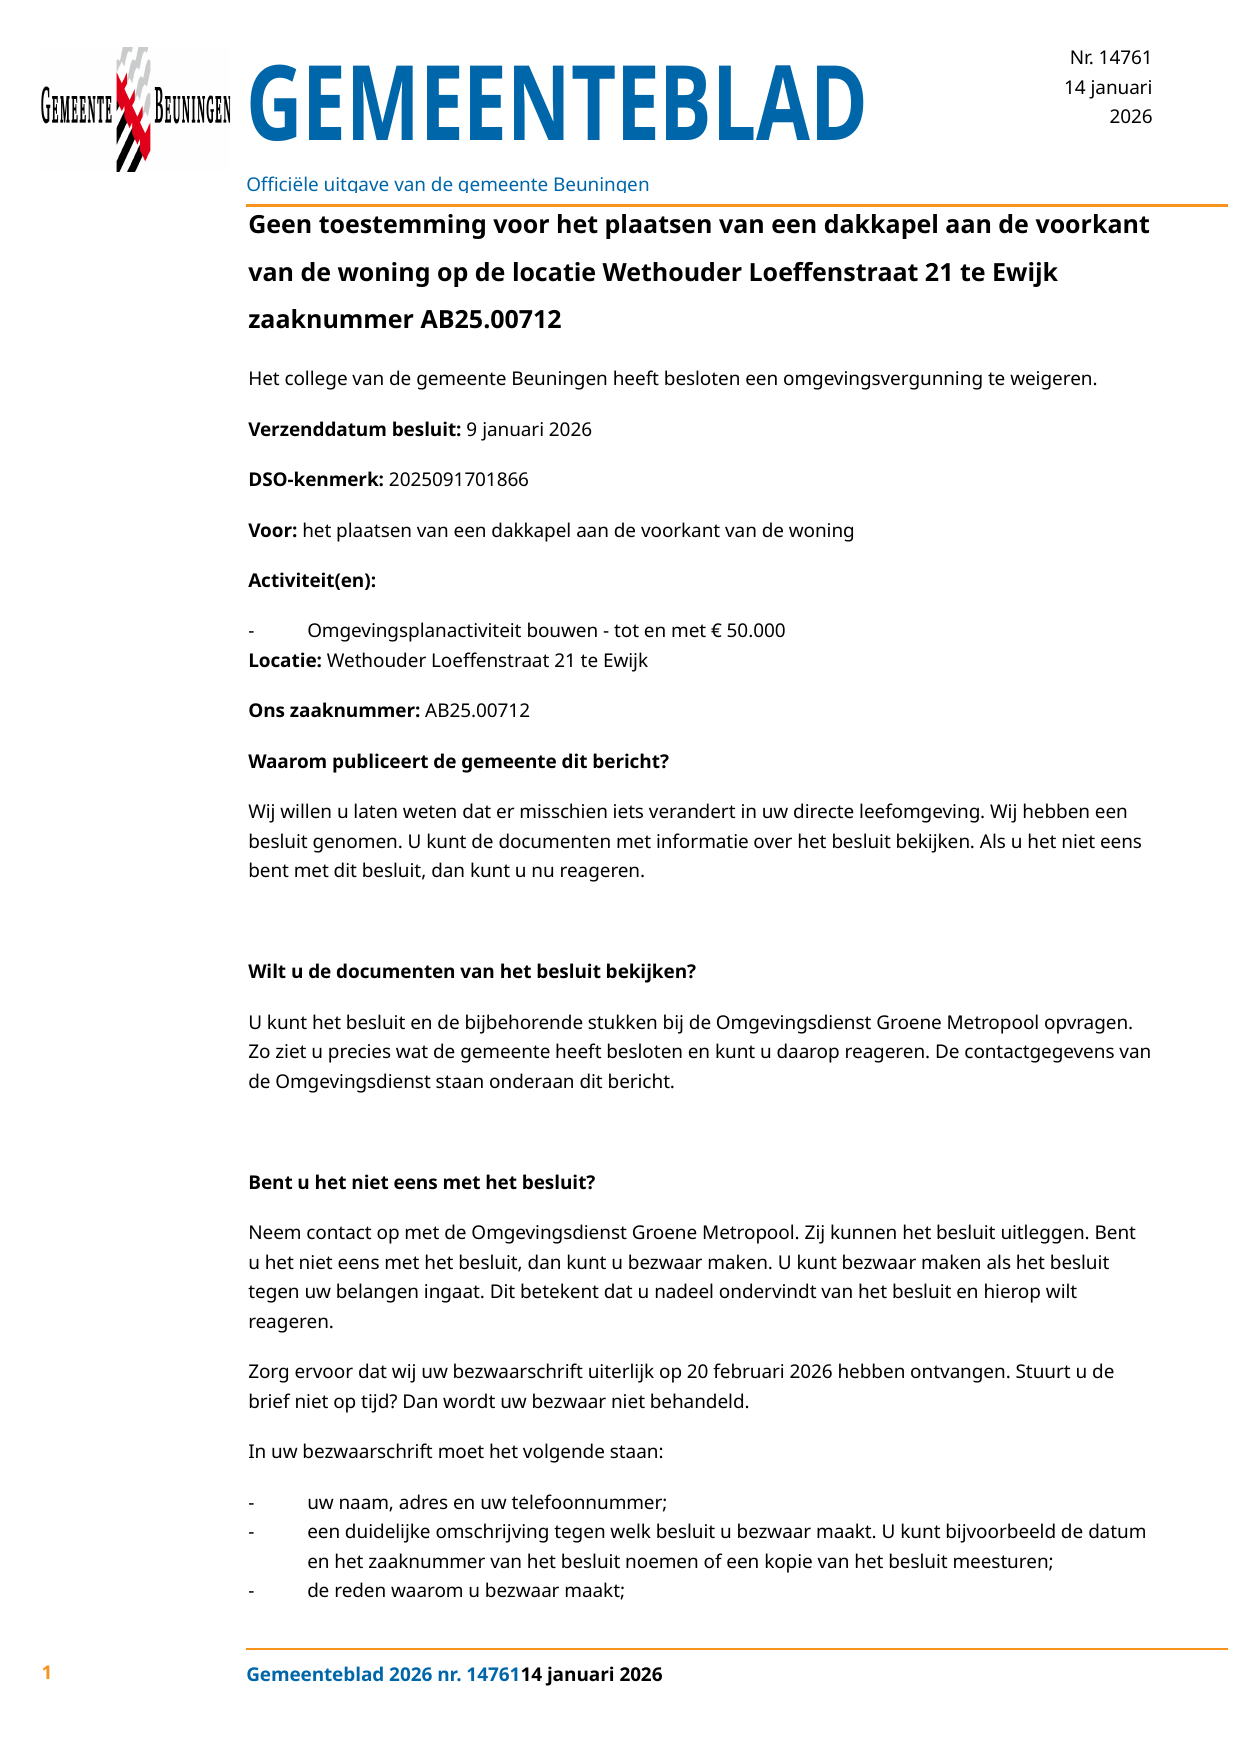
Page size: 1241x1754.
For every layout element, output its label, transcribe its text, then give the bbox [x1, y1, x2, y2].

text U kunt het besluit en de bijbehorende stukken bij de Omgevingsdienst Groene Metropool opvragen. Zo ziet u precies wat de gemeente heeft besloten en kunt u daarop reageren. De contactgegevens van de Omgevingsdienst staan onderaan dit bericht. [248, 1009, 1152, 1094]
picture [41, 47, 231, 172]
list Omgevingsplanactiviteit bouwen - tot en met € 50.000 [248, 618, 1152, 643]
list een duidelijke omschrijving tegen welk besluit u bezwaar maakt. U kunt bijvoorbeeld de datum en het zaaknummer van het besluit noemen of een kopie van het besluit meesturen; [248, 1518, 1152, 1574]
text Wij willen u laten weten dat er misschien iets verandert in uw directe leefomgeving. Wij hebben een besluit genomen. U kunt de documenten met informatie over het besluit bekijken. Als u het niet eens bent met dit besluit, dan kunt u nu reageren. [248, 798, 1152, 883]
text Zorg ervoor dat wij uw bezwaarschrift uiterlijk op 20 februari 2026 hebben ontvangen. Stuurt u de brief niet op tijd? Dan wordt uw bezwaar niet behandeld. [248, 1358, 1152, 1414]
list uw naam, adres en uw telefoonnummer; [248, 1489, 1152, 1514]
text Geen toestemming voor het plaatsen van een dakkapel aan de voorkant van de woning op de locatie Wethouder Loeffenstraat 21 te Ewijk zaaknummer AB25.00712 [248, 207, 1152, 336]
list de reden waarom u bezwaar maakt; [248, 1578, 1152, 1603]
text Ons zaaknummer: AB25.00712 [248, 698, 1152, 723]
text Het college van de gemeente Beuningen heeft besloten een omgevingsvergunning te weigeren. [248, 366, 1152, 391]
text DSO-kenmerk: 2025091701866 [248, 466, 1152, 492]
text Activiteit(en): [248, 567, 1152, 593]
text Wilt u de documenten van het besluit bekijken? [248, 958, 1152, 984]
text Voor: het plaatsen van een dakkapel aan de voorkant van de woning [248, 517, 1152, 542]
text In uw bezwaarschrift moet het volgende staan: [248, 1438, 1152, 1464]
text Verzenddatum besluit: 9 januari 2026 [248, 416, 1152, 442]
text Neem contact op met de Omgevingsdienst Groene Metropool. Zij kunnen het besluit uitleggen. Bent u het niet eens met het besluit, dan kunt u bezwaar maken. U kunt bezwaar maken als het besluit tegen uw belangen ingaat. Dit betekent dat u nadeel ondervindt van het besluit en hierop wilt reageren. [248, 1219, 1152, 1334]
text Locatie: Wethouder Loeffenstraat 21 te Ewijk [248, 647, 1152, 673]
text Bent u het niet eens met het besluit? [248, 1169, 1152, 1194]
text Waarom publiceert de gemeente dit bericht? [248, 748, 1152, 774]
